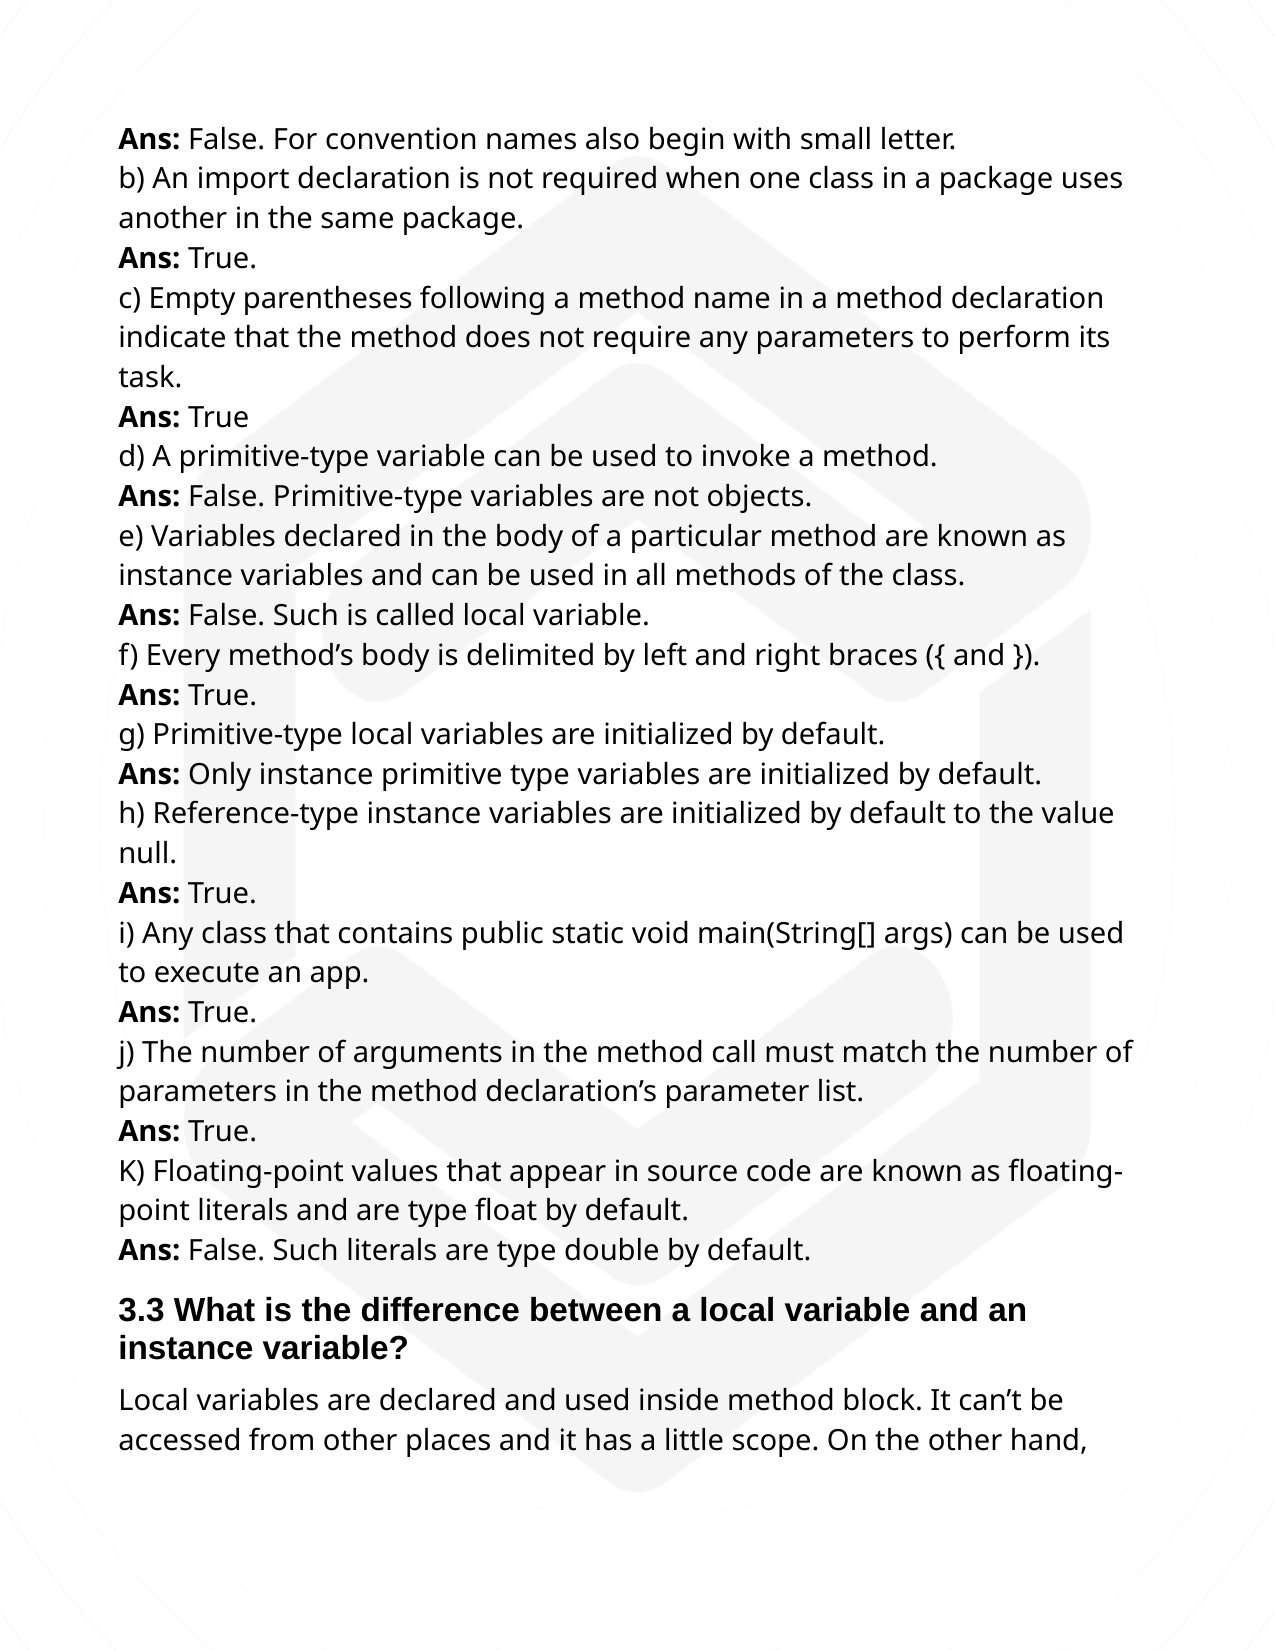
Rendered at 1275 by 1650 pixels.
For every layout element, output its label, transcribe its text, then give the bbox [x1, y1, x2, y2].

text d) A primitive-type variable can be used to invoke a method. [118, 436, 1157, 475]
text Local variables are declared and used inside method block. It can’t be accessed from other places and it has a little scope. On the other hand, [118, 1379, 1157, 1459]
text Ans: False. For convention names also begin with small letter. [118, 118, 1157, 158]
text g) Primitive-type local variables are initialized by default. [118, 713, 1157, 753]
text b) An import declaration is not required when one class in a package uses another in the same package. [118, 158, 1157, 237]
text Ans: True. [118, 237, 1157, 277]
text f) Every method’s body is delimited by left and right braces ({ and }). [118, 634, 1157, 674]
text Ans: Only instance primitive type variables are initialized by default. [118, 753, 1157, 793]
subtitle 3.3 What is the difference between a local variable and an instance variable? [118, 1290, 1157, 1367]
text i) Any class that contains public static void main(String[] args) can be used to execute an app. [118, 912, 1157, 991]
text Ans: False. Such is called local variable. [118, 594, 1157, 634]
text e) Variables declared in the body of a particular method are known as instance variables and can be used in all methods of the class. [118, 515, 1157, 594]
text Ans: True. [118, 1110, 1157, 1150]
text K) Floating-point values that appear in source code are known as floating-point literals and are type float by default. [118, 1150, 1157, 1229]
text Ans: True [118, 396, 1157, 436]
text Ans: False. Such literals are type double by default. [118, 1229, 1157, 1269]
text Ans: False. Primitive-type variables are not objects. [118, 475, 1157, 515]
text c) Empty parentheses following a method name in a method declaration indicate that the method does not require any parameters to perform its task. [118, 277, 1157, 396]
text Ans: True. [118, 674, 1157, 713]
text h) Reference-type instance variables are initialized by default to the value null. [118, 793, 1157, 872]
text Ans: True. [118, 872, 1157, 912]
text Ans: True. [118, 991, 1157, 1031]
text j) The number of arguments in the method call must match the number of parameters in the method declaration’s parameter list. [118, 1031, 1157, 1110]
